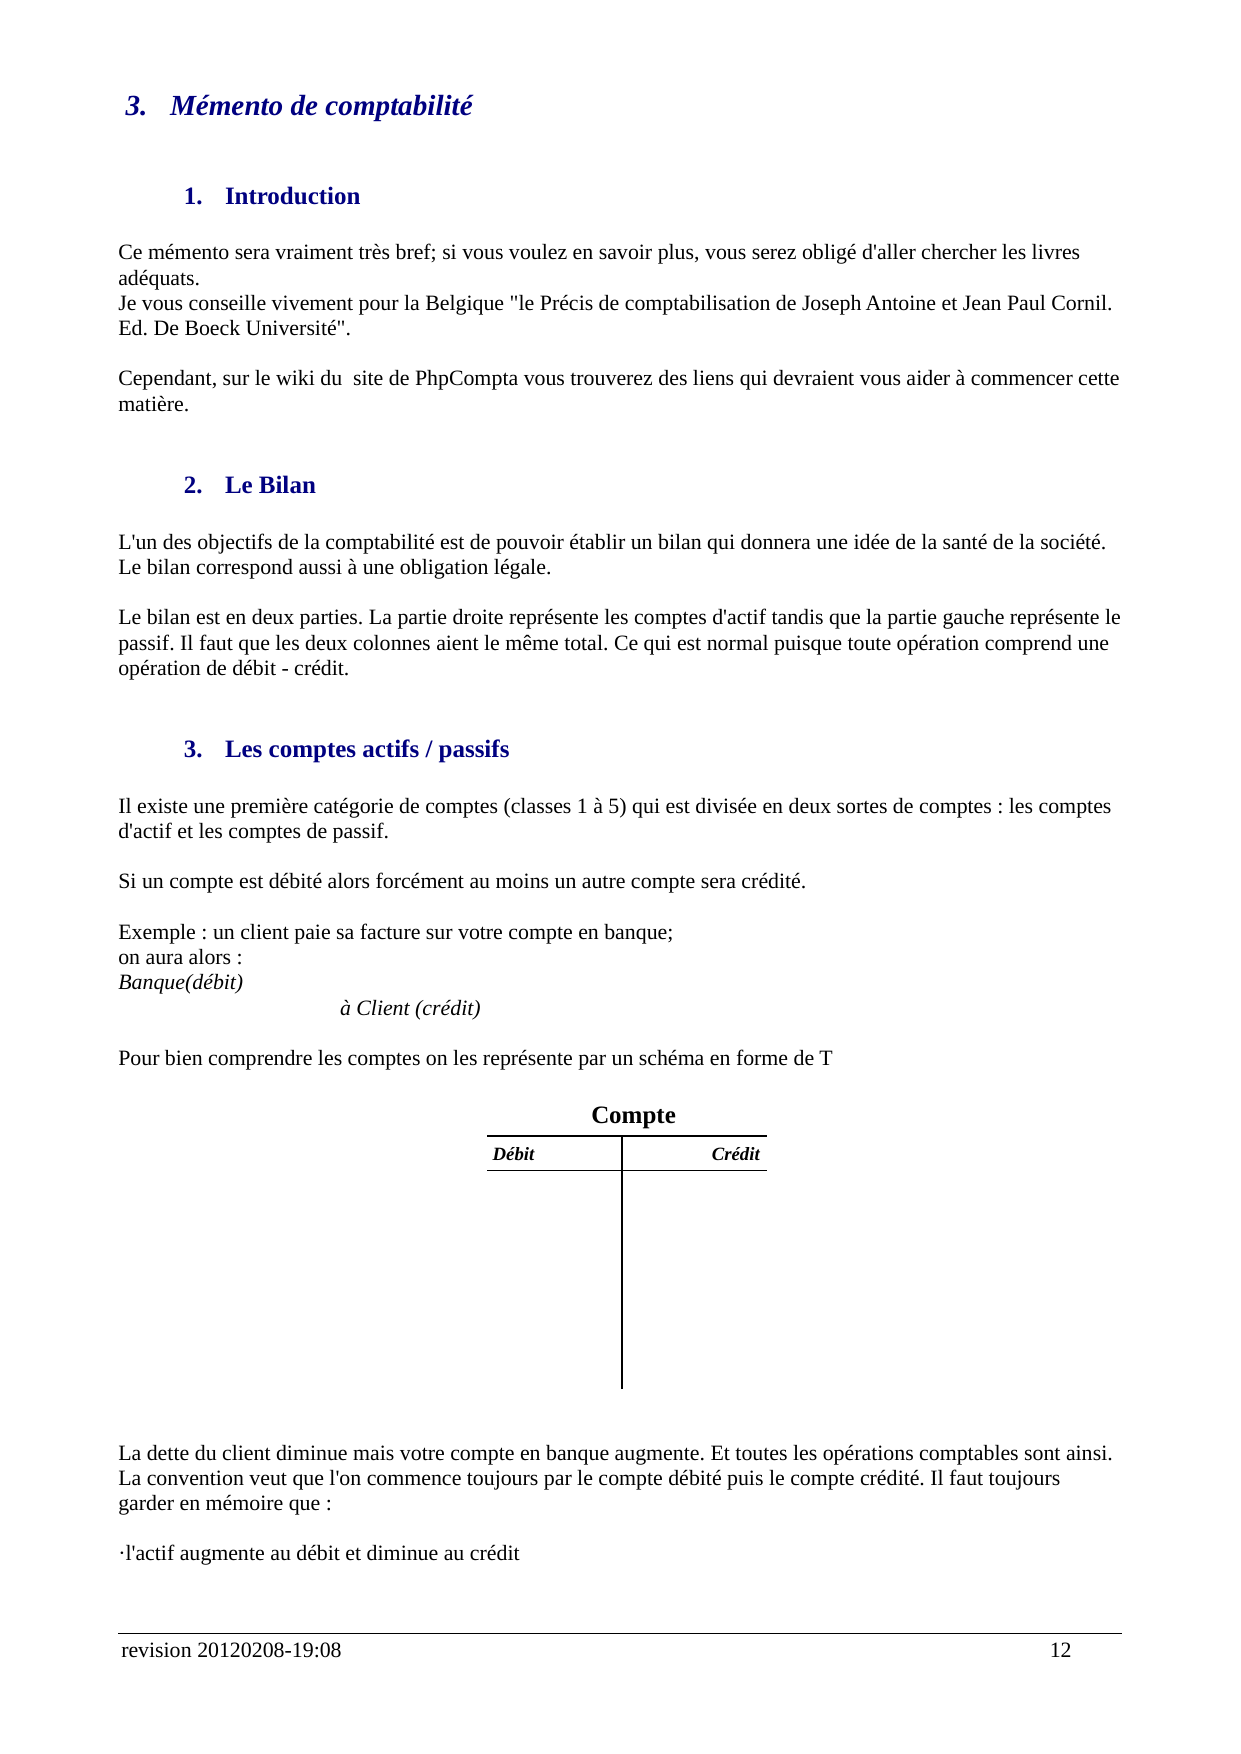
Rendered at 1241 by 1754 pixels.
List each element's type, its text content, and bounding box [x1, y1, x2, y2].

subtitle Les comptes actifs / passifs [177, 734, 1122, 763]
text Cependant, sur le wiki du site de PhpCompta vous trouverez des liens qui devraient vous aider à commencer cette matière. [118, 365, 1122, 416]
text Il existe une première catégorie de comptes (classes 1 à 5) qui est divisée en deux sortes de comptes : les comptes d'actif et les comptes de passif. [118, 793, 1125, 843]
text Exemple : un client paie sa facture sur votre compte en banque; [118, 919, 1122, 944]
text Si un compte est débité alors forcément au moins un autre compte sera crédité. [118, 868, 1122, 894]
text on aura alors : [118, 944, 1122, 969]
text Je vous conseille vivement pour la Belgique "le Précis de comptabilisation de Joseph Antoine et Jean Paul Cornil. Ed. De Boeck Université". [118, 290, 1122, 340]
text Pour bien comprendre les comptes on les représente par un schéma en forme de T [118, 1045, 1122, 1070]
subtitle Le Bilan [177, 470, 1122, 499]
text ·l'actif augmente au débit et diminue au crédit [118, 1540, 1122, 1566]
text Ce mémento sera vraiment très bref; si vous voulez en savoir plus, vous serez obligé d'aller chercher les livres adéquats. [118, 239, 1122, 290]
table_cell Débit [487, 1137, 621, 1170]
text L'un des objectifs de la comptabilité est de pouvoir établir un bilan qui donnera une idée de la santé de la société. [118, 529, 1122, 554]
subtitle Mémento de comptabilité [118, 88, 1122, 122]
text Banque(débit) [118, 969, 1122, 994]
text Le bilan correspond aussi à une obligation légale. [118, 554, 1122, 579]
text à Client (crédit) [118, 994, 1122, 1020]
text Le bilan est en deux parties. La partie droite représente les comptes d'actif tandis que la partie gauche représente le passif. Il faut que les deux colonnes aient le même total. Ce qui est normal puisque toute opération comprend une opération de débit - crédit. [118, 604, 1122, 680]
text La dette du client diminue mais votre compte en banque augmente. Et toutes les opérations comptables sont ainsi. La convention veut que l'on commence toujours par le compte débité puis le compte crédité. Il faut toujours garder en mémoire que : [118, 1439, 1122, 1515]
subtitle Introduction [177, 181, 1122, 210]
table_cell Crédit [623, 1137, 767, 1170]
table_header Compte [487, 1095, 767, 1135]
table_cell [487, 1171, 621, 1389]
table_cell [623, 1171, 767, 1389]
